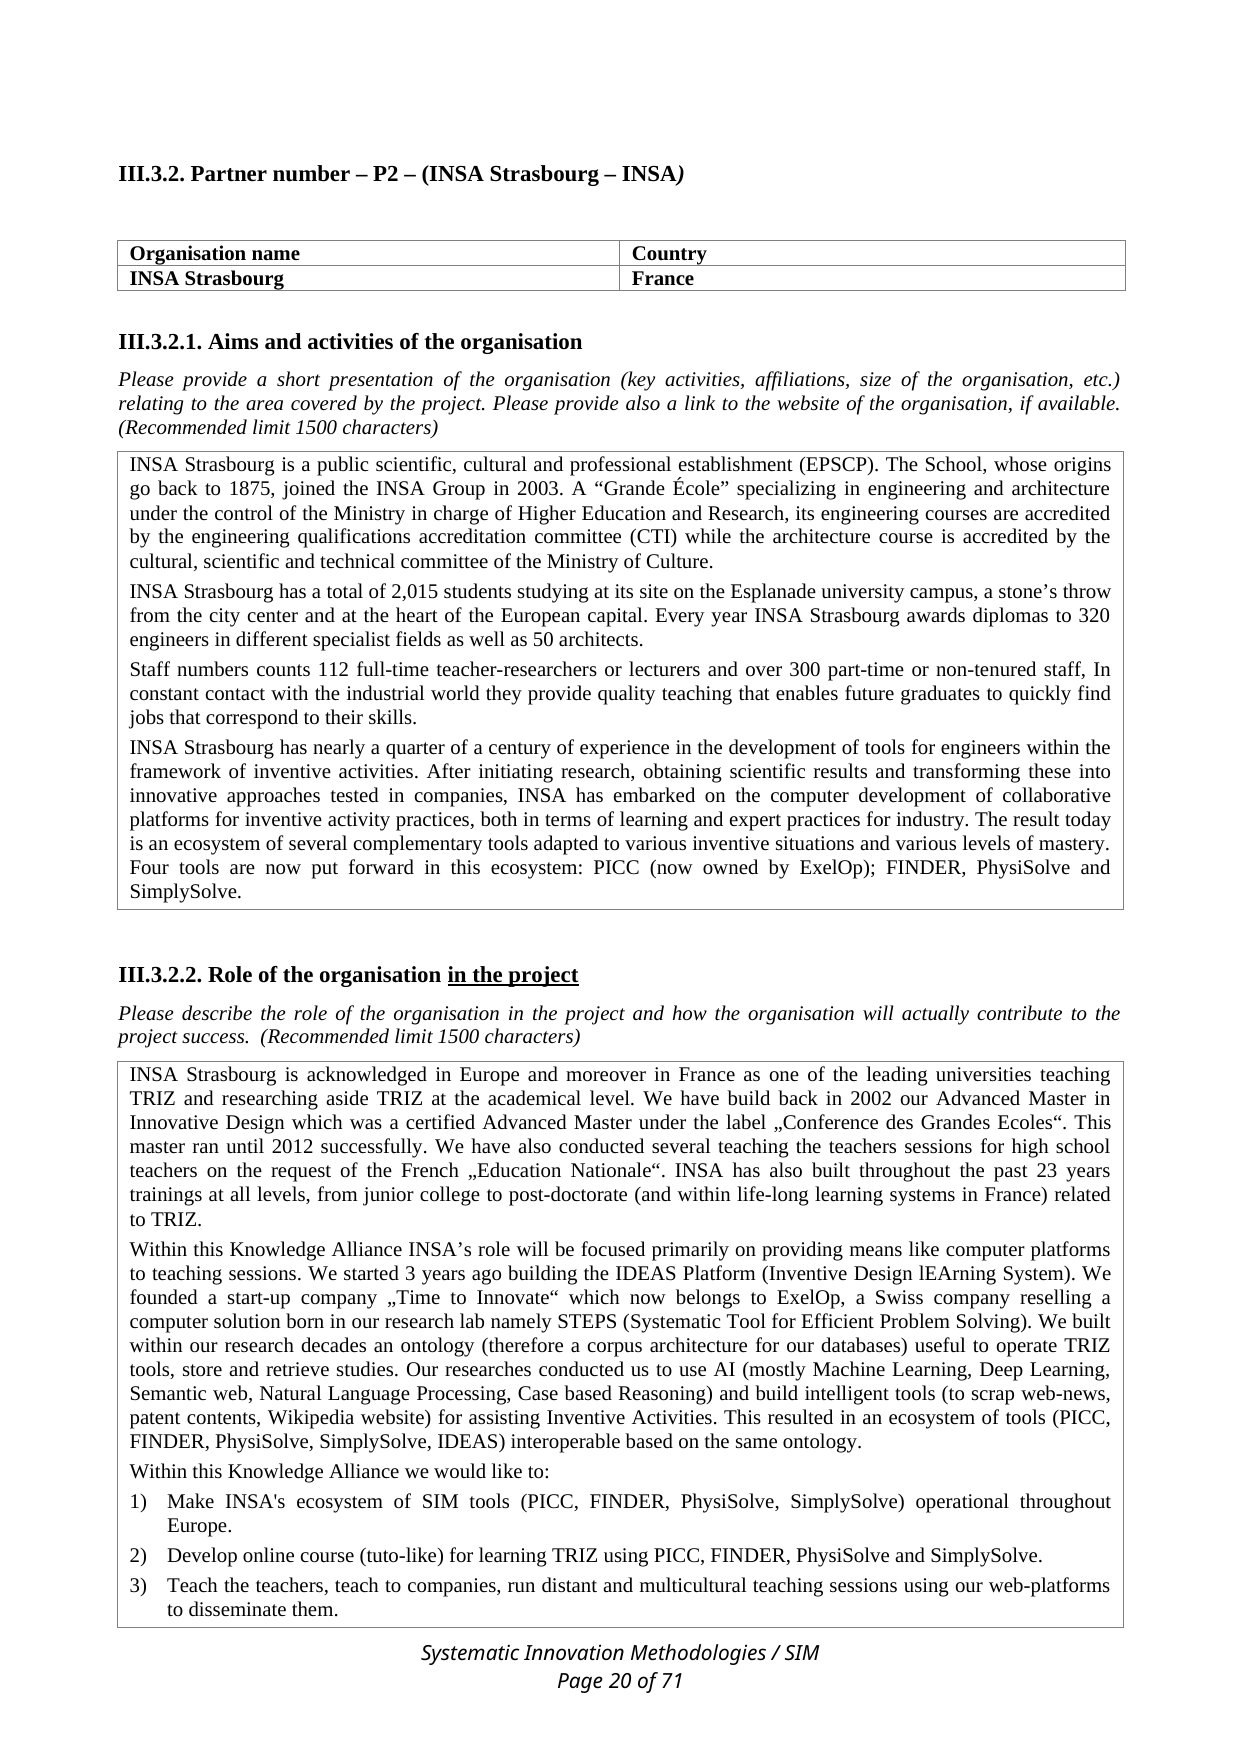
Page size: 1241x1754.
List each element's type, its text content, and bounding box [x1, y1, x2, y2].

table_header Organisation name [118, 241, 619, 265]
table_header INSA Strasbourg is a public scientific, cultural and professional establishment (EPSCP). The School, whose origins go back to 1875, joined the INSA Group in 2003. A “Grande École” specializing in engineering and architecture under the control of the Ministry in charge of Higher Education and Research, its engineering courses are accredited by the engineering qualifications accreditation committee (CTI) while the architecture course is accredited by the cultural, scientific and technical committee of the Ministry of Culture. INSA Strasbourg has a total of 2,015 students studying at its site on the Esplanade university campus, a stone’s throw from the city center and at the heart of the European capital. Every year INSA Strasbourg awards diplomas to 320 engineers in different specialist fields as well as 50 architects. Staff numbers counts 112 full-time teacher-researchers or lecturers and over 300 part-time or non-tenured staff, In constant contact with the industrial world they provide quality teaching that enables future graduates to quickly find jobs that correspond to their skills. INSA Strasbourg has nearly a quarter of a century of experience in the development of tools for engineers within the framework of inventive activities. After initiating research, obtaining scientific results and transforming these into innovative approaches tested in companies, INSA has embarked on the computer development of collaborative platforms for inventive activity practices, both in terms of learning and expert practices for industry. The result today is an ecosystem of several complementary tools adapted to various inventive situations and various levels of mastery. Four tools are now put forward in this ecosystem: PICC (now owned by ExelOp); FINDER, PhysiSolve and SimplySolve. [118, 452, 1123, 909]
subtitle III.3.2. Partner number – P2 – (INSA Strasbourg – INSA) [118, 160, 1122, 187]
table_header INSA Strasbourg is acknowledged in Europe and moreover in France as one of the leading universities teaching TRIZ and researching aside TRIZ at the academical level. We have build back in 2002 our Advanced Master in Innovative Design which was a certified Advanced Master under the label „Conference des Grandes Ecoles“. This master ran until 2012 successfully. We have also conducted several teaching the teachers sessions for high school teachers on the request of the French „Education Nationale“. INSA has also built throughout the past 23 years trainings at all levels, from junior college to post-doctorate (and within life-long learning systems in France) related to TRIZ. Within this Knowledge Alliance INSA’s role will be focused primarily on providing means like computer platforms to teaching sessions. We started 3 years ago building the IDEAS Platform (Inventive Design lEArning System). We founded a start-up company „Time to Innovate“ which now belongs to ExelOp, a Swiss company reselling a computer solution born in our research lab namely STEPS (Systematic Tool for Efficient Problem Solving). We built within our research decades an ontology (therefore a corpus architecture for our databases) useful to operate TRIZ tools, store and retrieve studies. Our researches conducted us to use AI (mostly Machine Learning, Deep Learning, Semantic web, Natural Language Processing, Case based Reasoning) and build intelligent tools (to scrap web-news, patent contents, Wikipedia website) for assisting Inventive Activities. This resulted in an ecosystem of tools (PICC, FINDER, PhysiSolve, SimplySolve, IDEAS) interoperable based on the same ontology. Within this Knowledge Alliance we would like to: Make INSA's ecosystem of SIM tools (PICC, FINDER, PhysiSolve, SimplySolve) operational throughout Europe. Develop online course (tuto-like) for learning TRIZ using PICC, FINDER, PhysiSolve and SimplySolve. Teach the teachers, teach to companies, run distant and multicultural teaching sessions using our web-platforms to disseminate them. [118, 1062, 1123, 1627]
text Please provide a short presentation of the organisation (key activities, affiliations, size of the organisation, etc.) relating to the area covered by the project. Please provide also a link to the website of the organisation, if available. (Recommended limit 1500 characters) [118, 367, 1122, 439]
table_header Country [620, 241, 1125, 265]
table_cell France [620, 266, 1125, 290]
text III.3.2.1. Aims and activities of the organisation [118, 328, 1122, 354]
text III.3.2.2. Role of the organisation in the project [118, 962, 1122, 988]
table_cell INSA Strasbourg [118, 266, 619, 290]
text Please describe the role of the organisation in the project and how the organisation will actually contribute to the project success. (Recommended limit 1500 characters) [118, 1000, 1122, 1048]
